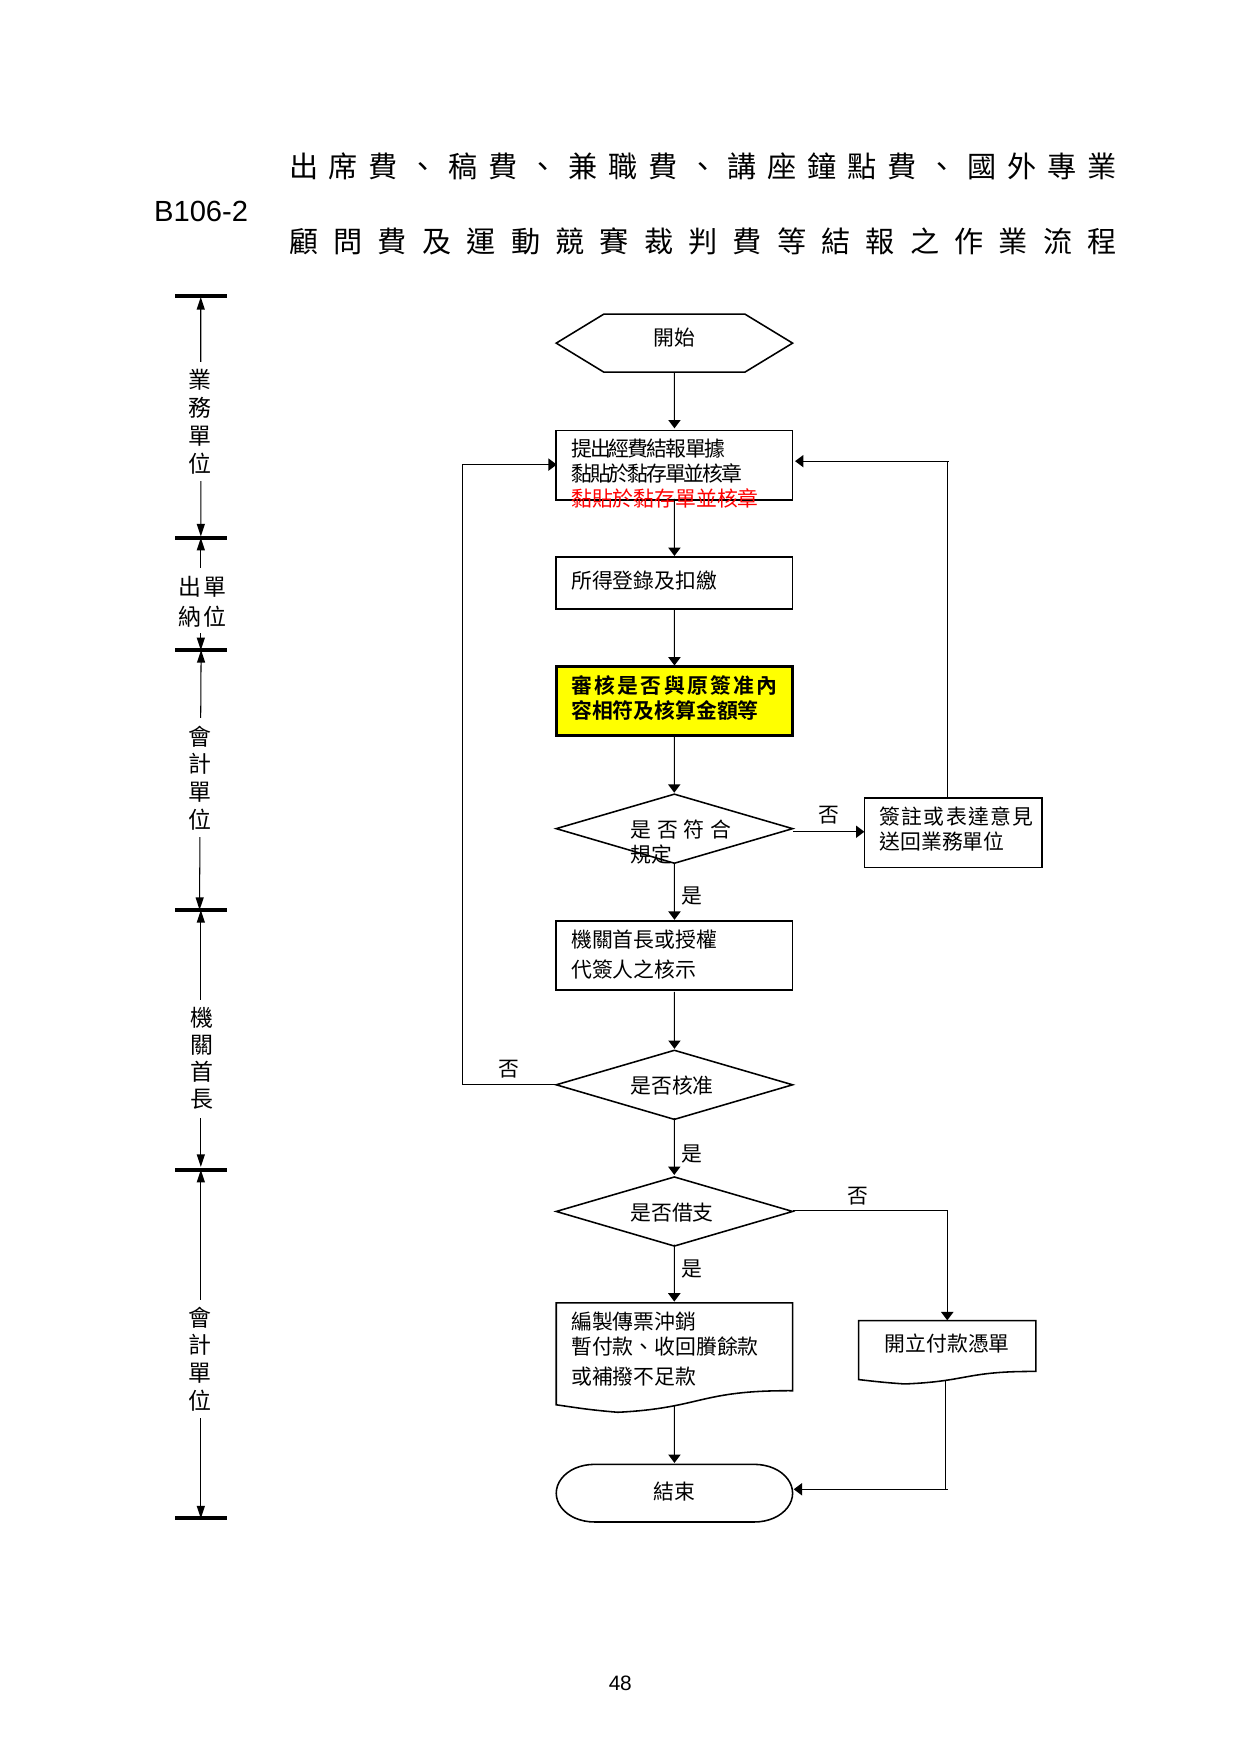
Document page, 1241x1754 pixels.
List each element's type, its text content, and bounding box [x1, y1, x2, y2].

table_cell [183, 363, 219, 481]
table_cell [168, 569, 233, 633]
table_cell [183, 1000, 218, 1118]
table_cell [183, 719, 218, 837]
table_cell [124, 296, 200, 328]
table_cell [278, 296, 1128, 328]
table_cell [183, 1300, 218, 1418]
table_header 出席費、稿費、兼職費、講座鐘點費、國外專業 顧問費及運動競賽裁判費等結報之作業流程 [278, 127, 1128, 296]
table_cell [202, 296, 278, 328]
table_header B106-2 [124, 127, 278, 296]
